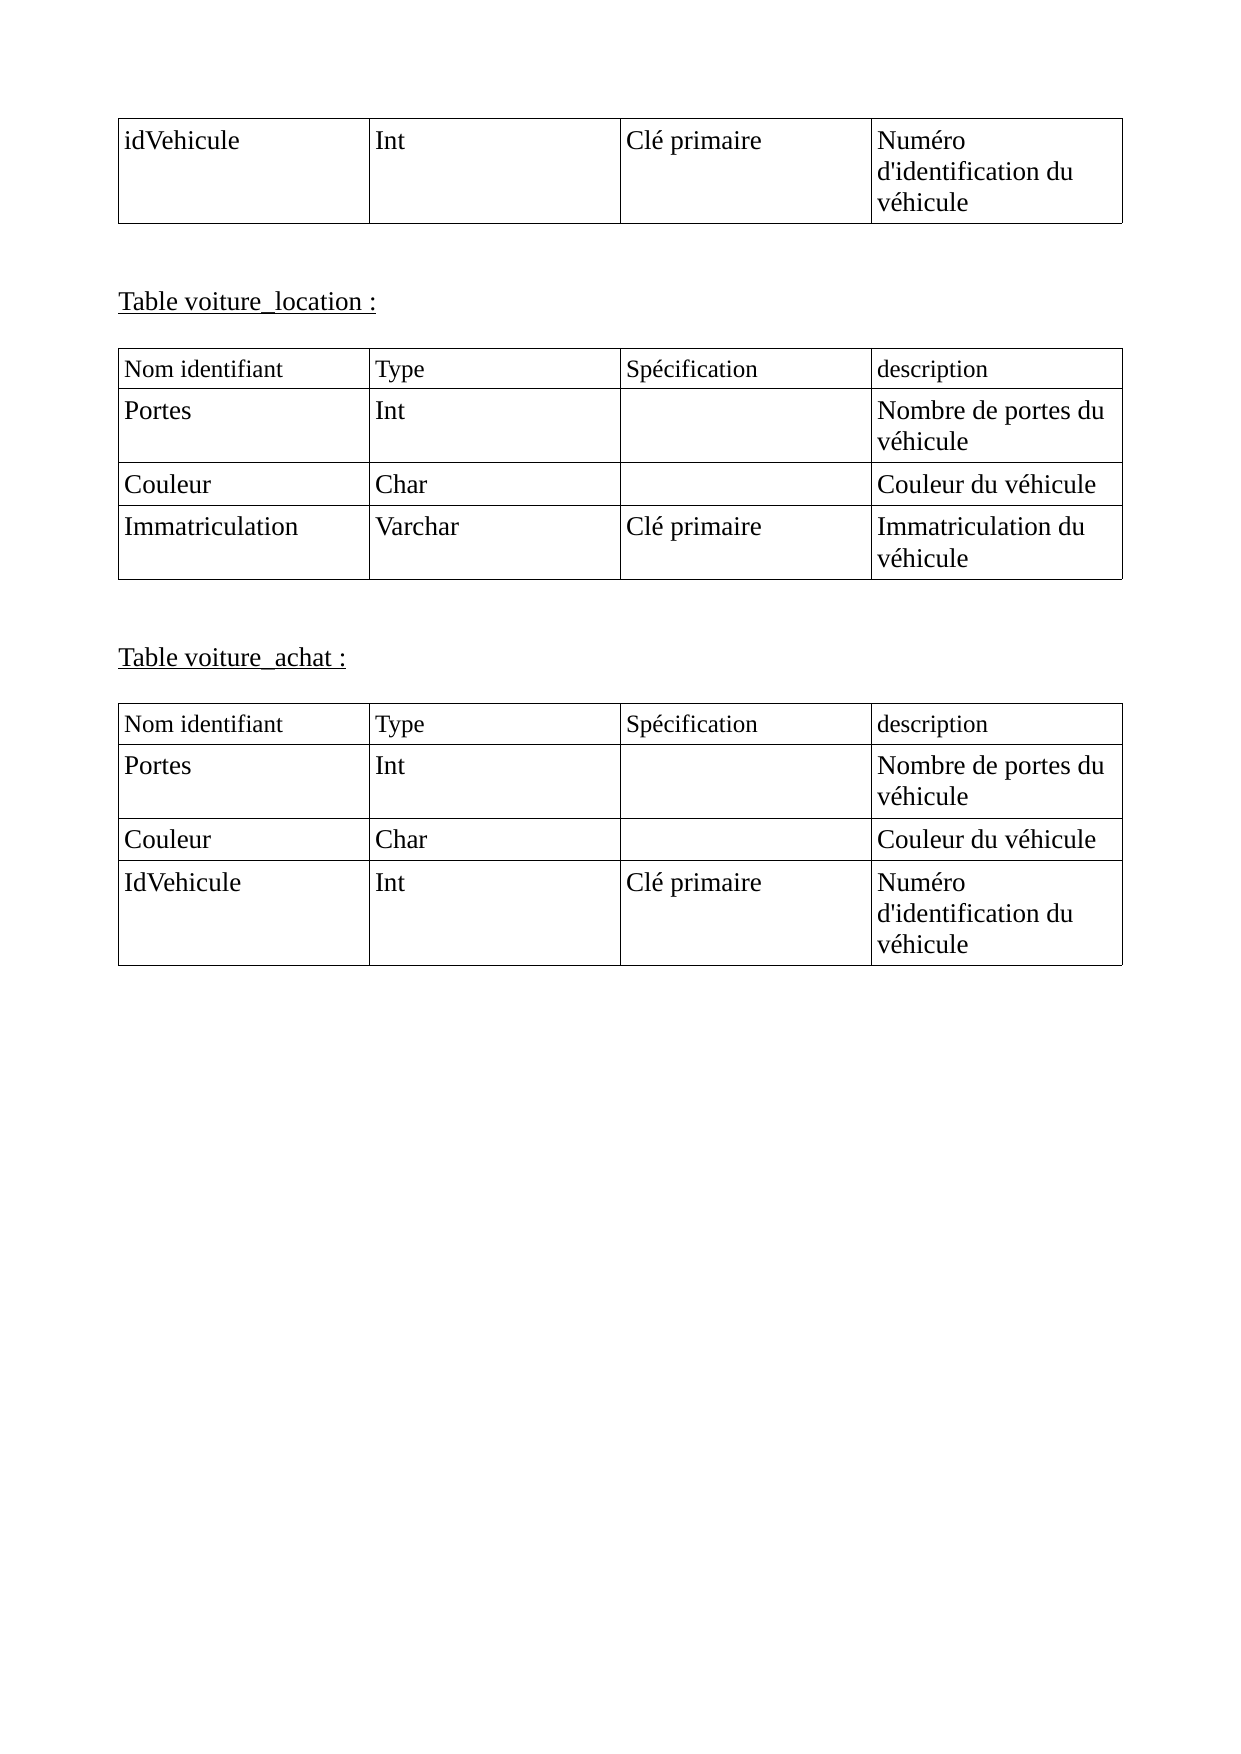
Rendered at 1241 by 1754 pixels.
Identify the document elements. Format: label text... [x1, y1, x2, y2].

table_cell Varchar [370, 506, 620, 578]
table_cell Char [370, 819, 620, 860]
table_cell Immatriculation [119, 506, 369, 578]
table_cell idVehicule [119, 119, 369, 223]
table_header Type [370, 349, 620, 388]
table_cell Numéro d'identification du véhicule [872, 861, 1122, 965]
table_header Spécification [621, 704, 871, 743]
text Table voiture_location : [118, 286, 1122, 317]
table_cell Clé primaire [621, 861, 871, 965]
table_header Nom identifiant [119, 349, 369, 388]
table_cell Immatriculation du véhicule [872, 506, 1122, 578]
table_cell Int [370, 389, 620, 462]
table_cell Char [370, 463, 620, 505]
table_header description [872, 349, 1122, 388]
table_header description [872, 704, 1122, 743]
table_header Spécification [621, 349, 871, 388]
table_cell [621, 745, 871, 817]
table_cell Portes [119, 745, 369, 817]
table_cell [621, 389, 871, 462]
table_cell Int [370, 861, 620, 965]
table_cell Int [370, 745, 620, 817]
table_cell Couleur [119, 819, 369, 860]
table_header Type [370, 704, 620, 743]
table_header Nom identifiant [119, 704, 369, 743]
table_cell Couleur du véhicule [872, 463, 1122, 505]
table_cell Couleur [119, 463, 369, 505]
table_cell Portes [119, 389, 369, 462]
table_cell Clé primaire [621, 506, 871, 578]
table_cell Numéro d'identification du véhicule [872, 119, 1122, 223]
table_cell Int [370, 119, 620, 223]
table_cell Nombre de portes du véhicule [872, 745, 1122, 817]
table_cell Couleur du véhicule [872, 819, 1122, 860]
table_cell [621, 463, 871, 505]
table_cell [621, 819, 871, 860]
table_cell IdVehicule [119, 861, 369, 965]
text Table voiture_achat : [118, 641, 1122, 672]
table_cell Nombre de portes du véhicule [872, 389, 1122, 462]
table_cell Clé primaire [621, 119, 871, 223]
